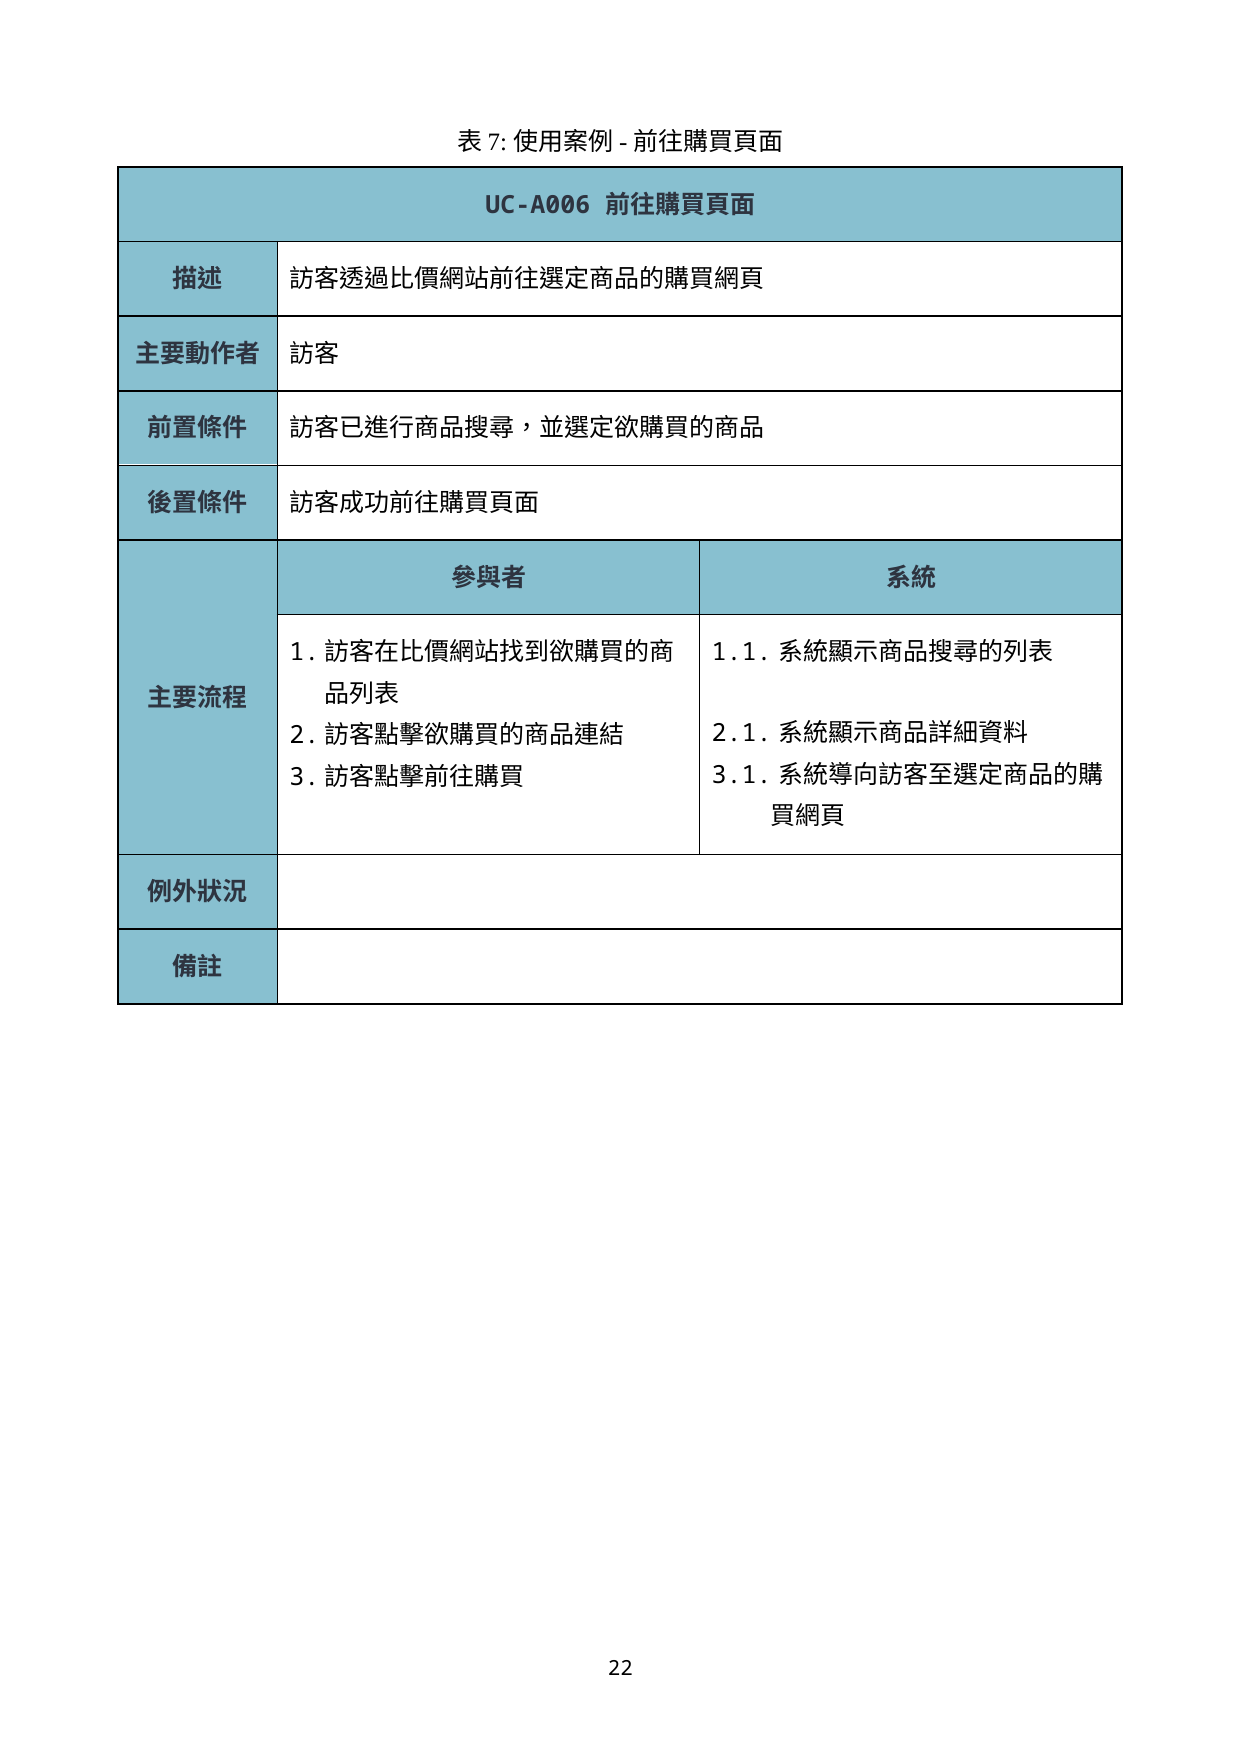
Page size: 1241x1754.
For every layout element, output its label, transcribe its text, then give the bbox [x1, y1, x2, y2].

table_cell 例外狀況 [119, 855, 277, 928]
table_cell 主要流程 [119, 541, 277, 854]
table_cell 前置條件 [119, 392, 277, 464]
table_cell 主要動作者 [119, 317, 277, 390]
table_cell [278, 930, 1121, 1003]
table_cell 系統顯示商品搜尋的列表 系統顯示商品詳細資料 系統導向訪客至選定商品的購買網頁 [700, 615, 1121, 854]
table_cell 訪客 [278, 317, 1121, 390]
table_header UC-A006 前往購買頁面 [119, 168, 1121, 241]
table_cell 訪客已進行商品搜尋，並選定欲購買的商品 [278, 392, 1121, 464]
table_cell 參與者 [278, 541, 699, 614]
text 表 7: 使用案例 - 前往購買頁面 [118, 121, 1122, 158]
table_cell 訪客成功前往購買頁面 [278, 466, 1121, 539]
table_cell 訪客在比價網站找到欲購買的商品列表 訪客點擊欲購買的商品連結 訪客點擊前往購買 [278, 615, 699, 854]
table_cell [278, 855, 1121, 928]
table_cell 訪客透過比價網站前往選定商品的購買網頁 [278, 242, 1121, 315]
table_cell 系統 [700, 541, 1121, 614]
table_cell 備註 [119, 930, 277, 1003]
table_cell 後置條件 [119, 466, 277, 539]
table_cell 描述 [119, 242, 277, 315]
